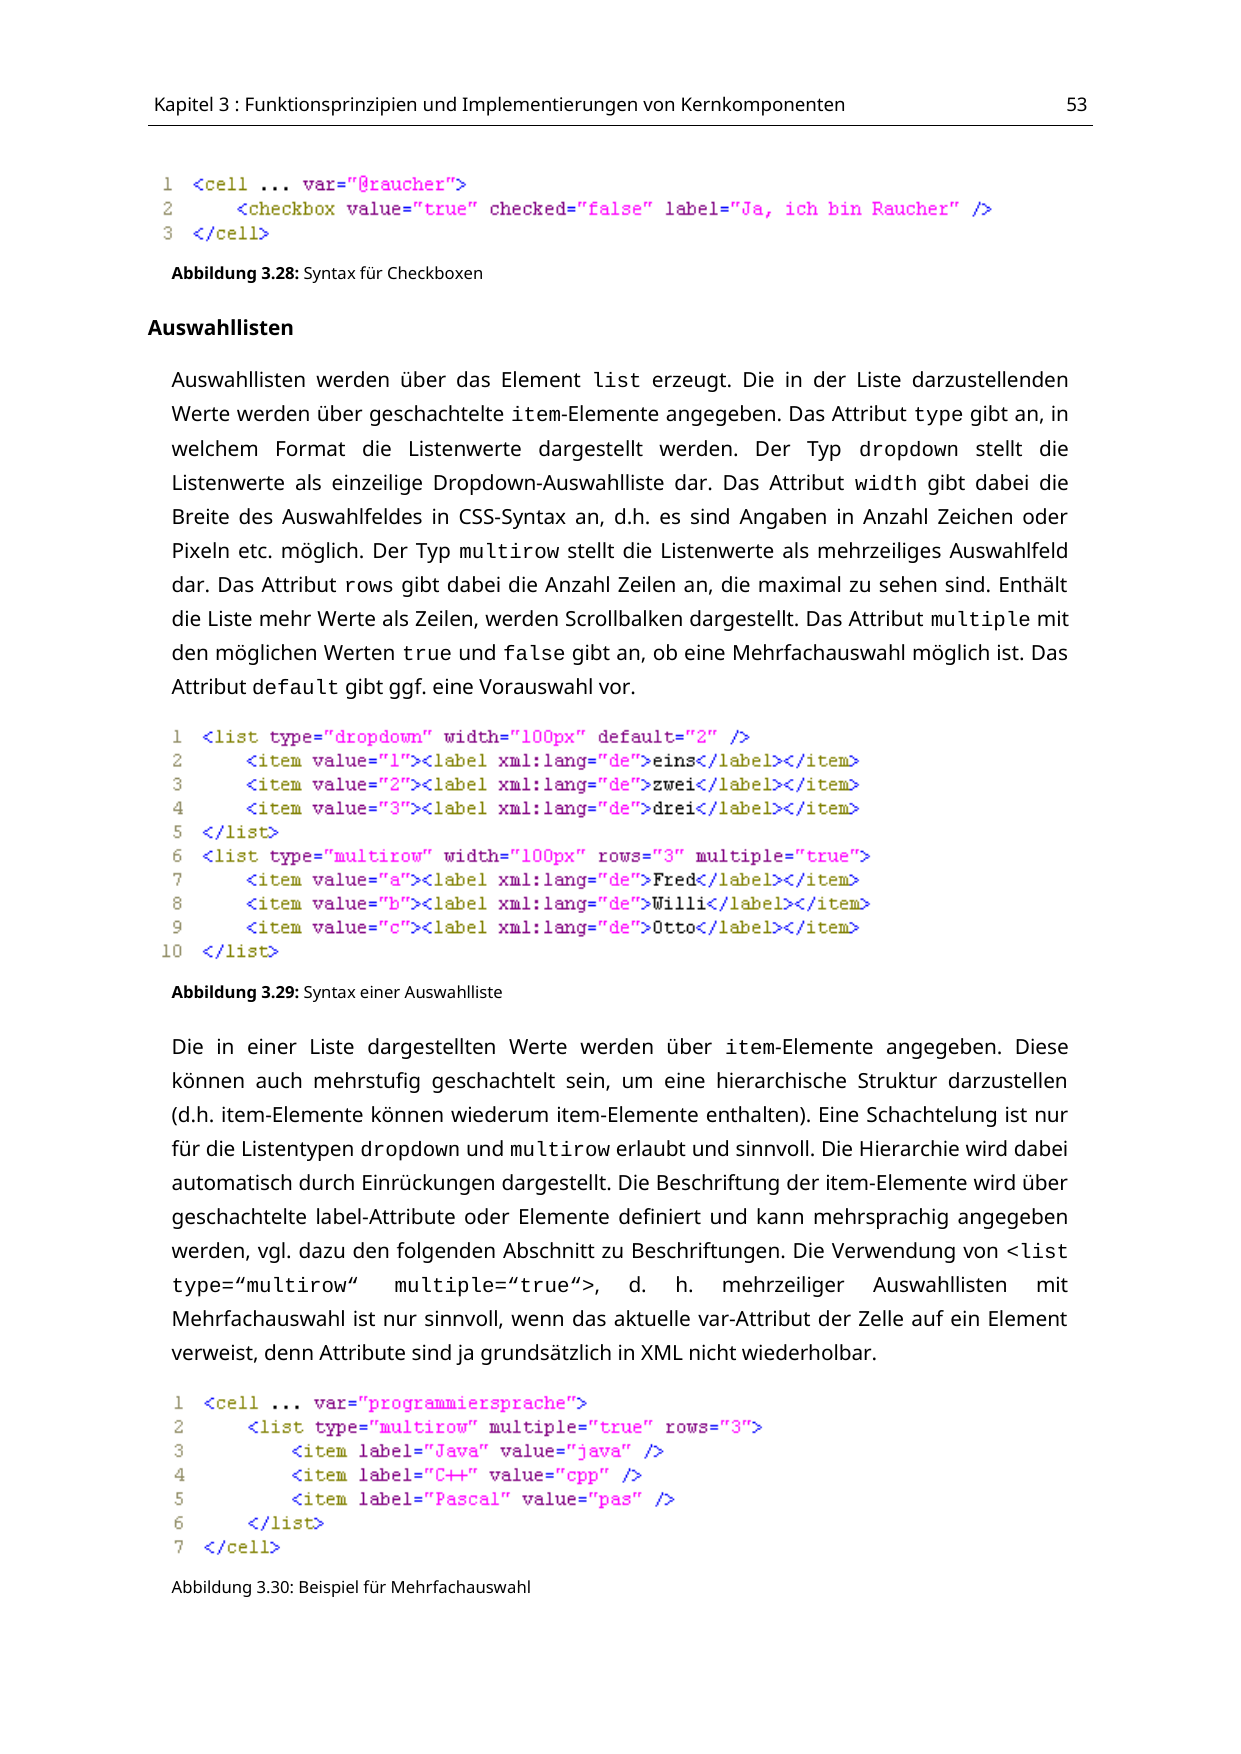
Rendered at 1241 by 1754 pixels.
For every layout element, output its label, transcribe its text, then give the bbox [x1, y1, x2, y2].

text Abbildung 3.30: Beispiel für Mehrfachauswahl [171, 1559, 771, 1598]
text Abbildung 3.28: Syntax für Checkboxen [171, 245, 988, 284]
text Die in einer Liste dargestellten Werte werden über item-Elemente angegeben. Diese können auch mehrstufig geschachtelt sein, um eine hierarchische Struktur darzustellen (d.h. item-Elemente können wiederum item-Elemente enthalten). Eine Schachtelung ist nur für die Listentypen dropdown und multirow erlaubt und sinnvoll. Die Hierarchie wird dabei automatisch durch Einrückungen dargestellt. Die Beschriftung der item-Elemente wird über geschachtelte label-Attribute oder Elemente definiert und kann mehrsprachig angegeben werden, vgl. dazu den folgenden Abschnitt zu Beschriftungen. Die Verwendung von <list type=“multirow“ multiple=“true“>, d. h. mehrzeiliger Auswahllisten mit Mehrfachauswahl ist nur sinnvoll, wenn das aktuelle var-Attribut der Zelle auf ein Element verweist, denn Attribute sind ja grundsätzlich in XML nicht wiederholbar. [148, 713, 1069, 1367]
text Abbildung 3.29: Syntax einer Auswahlliste [171, 964, 890, 1003]
text Auswahllisten werden über das Element list erzeugt. Die in der Liste darzustellenden Werte werden über geschachtelte item-Elemente angegeben. Das Attribut type gibt an, in welchem Format die Listenwerte dargestellt werden. Der Typ dropdown stellt die Listenwerte als einzeilige Dropdown-Auswahlliste dar. Das Attribut width gibt dabei die Breite des Auswahlfeldes in CSS-Syntax an, d.h. es sind Angaben in Anzahl Zeichen oder Pixeln etc. möglich. Der Typ multirow stellt die Listenwerte als mehrzeiliges Auswahlfeld dar. Das Attribut rows gibt dabei die Anzahl Zeilen an, die maximal zu sehen sind. Enthält die Liste mehr Werte als Zeilen, werden Scrollbalken dargestellt. Das Attribut multiple mit den möglichen Werten true und false gibt an, ob eine Mehrfachauswahl möglich ist. Das Attribut default gibt ggf. eine Vorauswahl vor. [171, 365, 1069, 701]
subtitle Auswahllisten [148, 148, 1092, 342]
